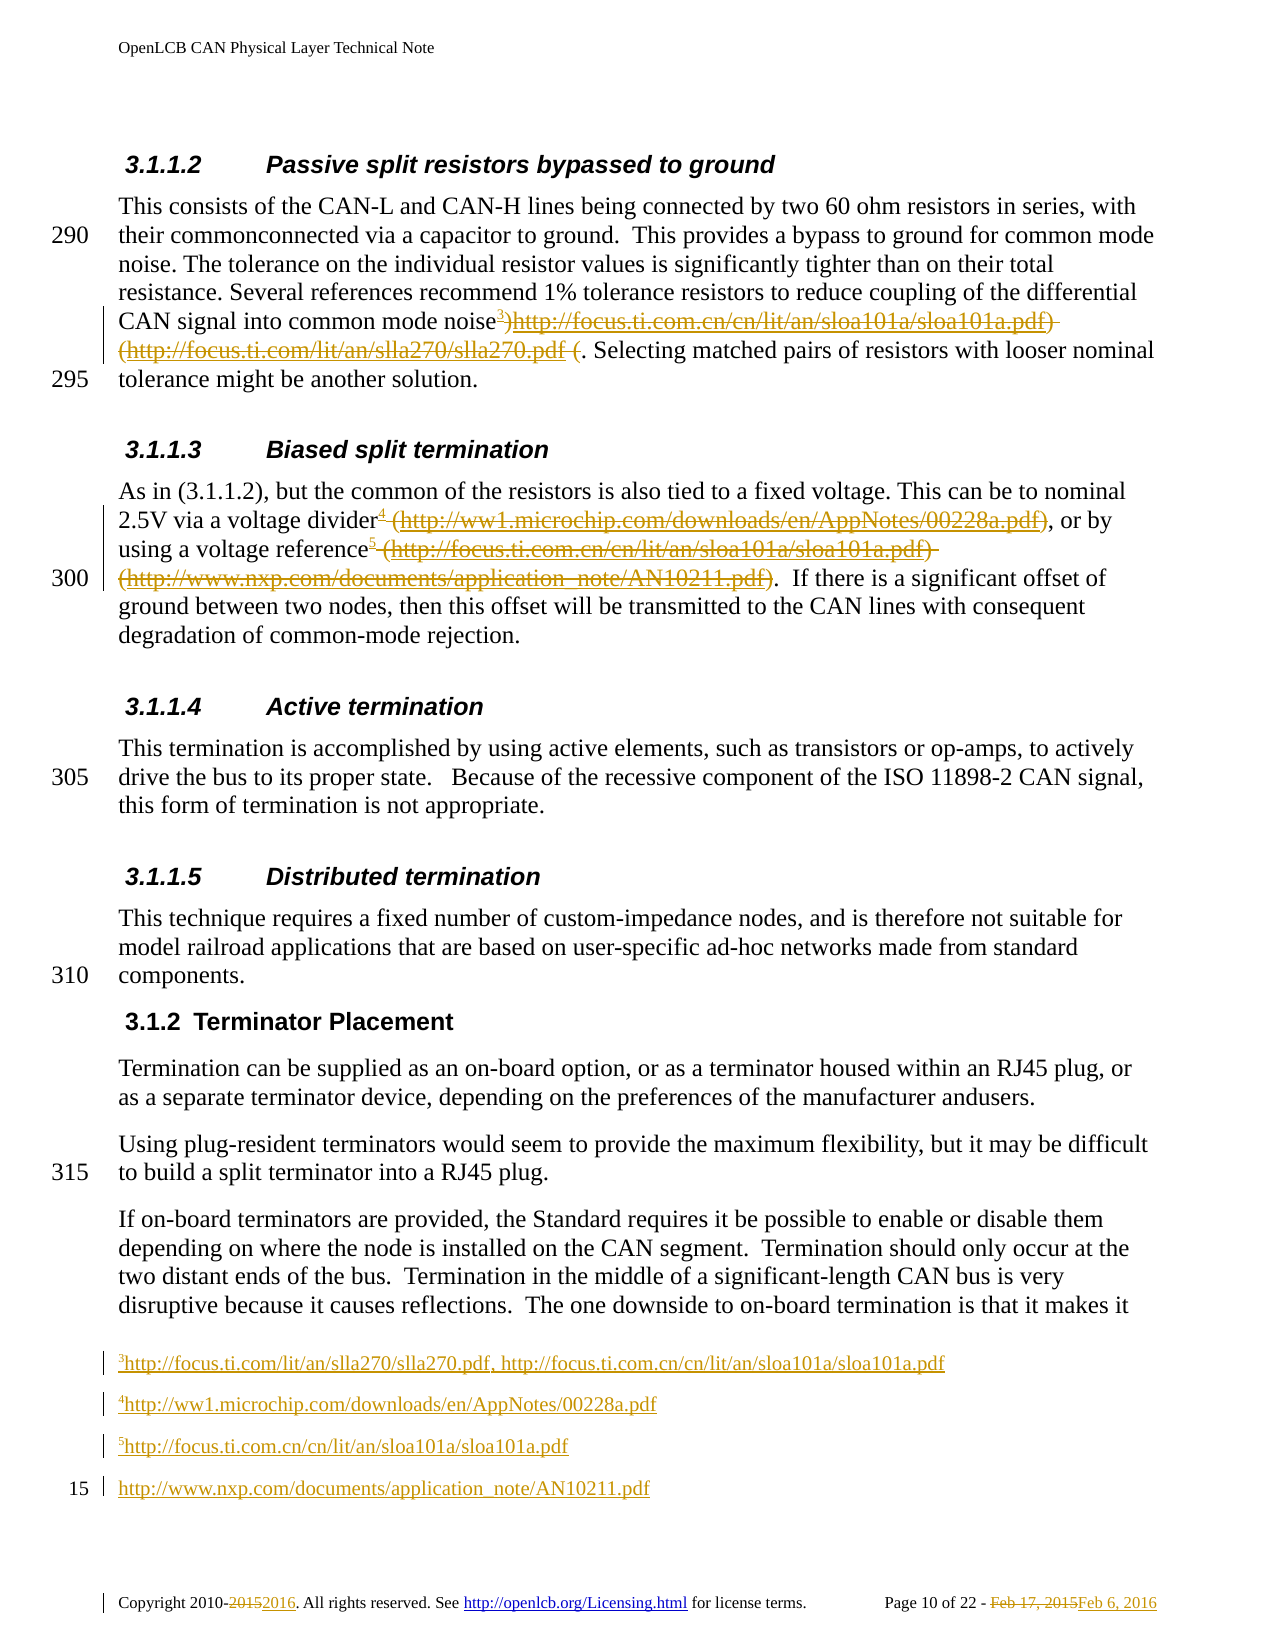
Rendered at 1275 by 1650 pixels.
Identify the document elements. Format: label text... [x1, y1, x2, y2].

subtitle Active termination [118, 692, 1157, 720]
text Termination can be supplied as an on-board option, or as a terminator housed within an RJ45 plug, or as a separate terminator device, depending on the preferences of the manufacturer and users. [118, 1053, 1157, 1111]
text If on-board terminators are provided, the Standard requires it be possible to enable or disable them depending on where the node is installed on the CAN segment. Termination should only occur at the two distant ends of the bus. Termination in the middle of a significant-length CAN bus is very disruptive because it causes reflections. The one downside to on-board termination is that it makes it [118, 1204, 1157, 1319]
text http://focus.ti.com/lit/an/slla270/slla270.pdf, http://focus.ti.com.cn/cn/lit/an/sloa101a/sloa101a.pdf [118, 1351, 1157, 1375]
subtitle Passive split resistors bypassed to ground [118, 150, 1157, 179]
text Using plug-resident terminators would seem to provide the maximum flexibility, but it may be difficult to build a split terminator into a RJ45 plug. [118, 1129, 1157, 1186]
subtitle Terminator Placement [118, 1007, 1157, 1036]
subtitle Distributed termination [118, 862, 1157, 891]
text This technique requires a fixed number of custom-impedance nodes, and is therefore not suitable for model railroad applications that are based on user-specific ad-hoc networks made from standard components. [118, 903, 1157, 989]
text http://ww1.microchip.com/downloads/en/AppNotes/00228a.pdf [118, 1392, 1157, 1416]
text This termination is accomplished by using active elements, such as transistors or op-amps, to actively drive the bus to its proper state. Because of the recessive component of the ISO 11898-2 CAN signal, this form of termination is not appropriate. [118, 733, 1157, 819]
subtitle Biased split termination [118, 435, 1157, 464]
text As in (3.1.1.2), but the common of the resistors is also tied to a fixed voltage. This can be to nominal 2.5V via a voltage divider, or by using a voltage reference. If there is a significant offset of ground between two nodes, then this offset will be transmitted to the CAN lines with consequent degradation of common-mode rejection. [118, 476, 1157, 649]
text This consists of the CAN-L and CAN-H lines being connected by two 60 ohm resistors in series, with their common connected via a capacitor to ground. This provides a bypass to ground for common mode noise. The tolerance on the individual resistor values is significantly tighter than on their total resistance. Several references recommend 1% tolerance resistors to reduce coupling of the differential CAN signal into common mode noise. Selecting matched pairs of resistors with looser nominal tolerance might be another solution. [118, 191, 1157, 392]
text http://focus.ti.com.cn/cn/lit/an/sloa101a/sloa101a.pdf [118, 1434, 1157, 1458]
text http://www.nxp.com/documents/application_note/AN10211.pdf [118, 1476, 1157, 1500]
